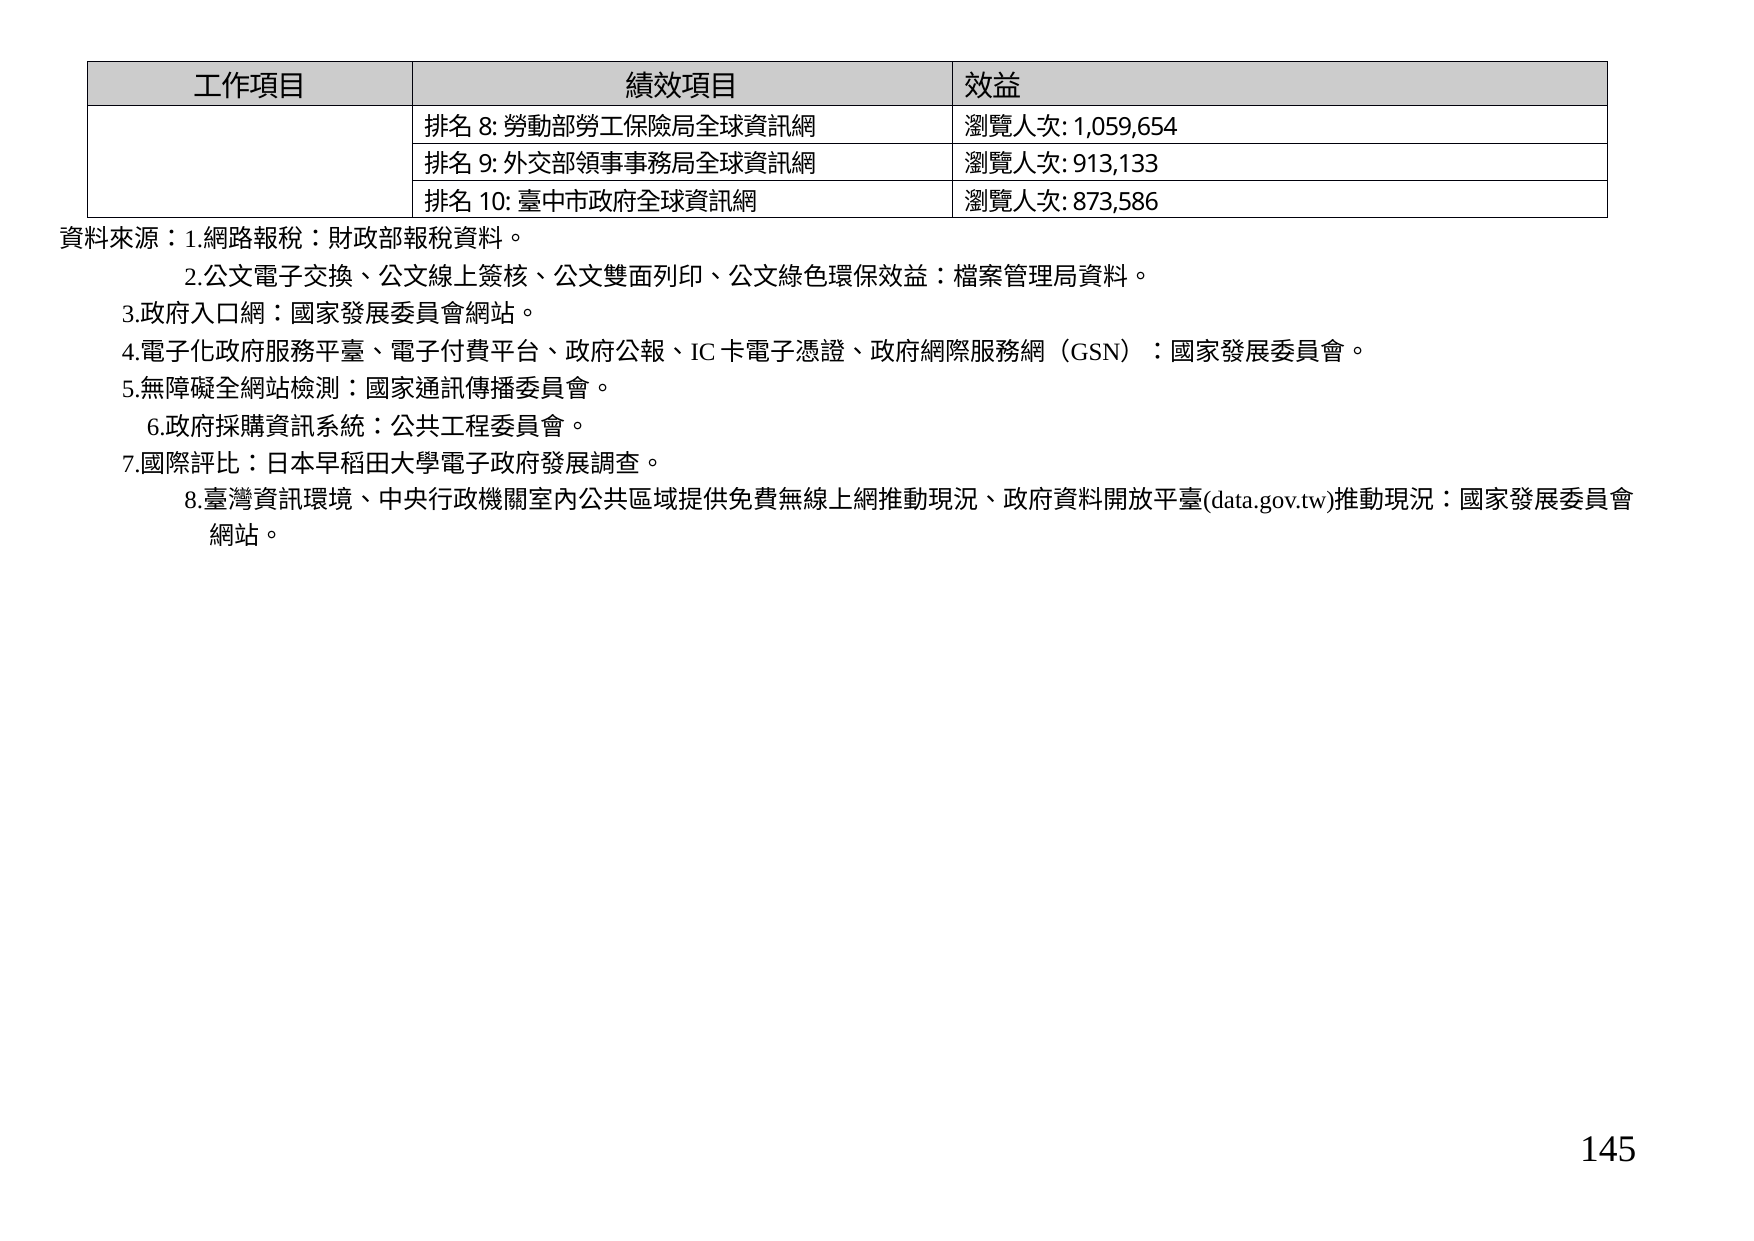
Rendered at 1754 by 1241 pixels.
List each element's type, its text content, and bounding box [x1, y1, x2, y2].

text 4.電子化政府服務平臺、電子付費平台、政府公報、IC卡電子憑證、政府網際服務網（GSN）：國家發展委員會。 [59, 331, 1636, 368]
table_header 工作項目 [88, 62, 412, 105]
text 7.國際評比：日本早稻田大學電子政府發展調查。 [59, 443, 1636, 479]
table_cell 排名10: 臺中市政府全球資訊網 [413, 181, 952, 217]
text 8.臺灣資訊環境、中央行政機關室內公共區域提供免費無線上網推動現況、政府資料開放平臺(data.gov.tw)推動現況：國家發展委員會網站。 [59, 479, 1636, 1033]
text 6.政府採購資訊系統：公共工程委員會。 [59, 406, 1636, 443]
table_header 效益 [953, 62, 1607, 105]
table_cell 排名8: 勞動部勞工保險局全球資訊網 [413, 106, 952, 143]
table_cell 瀏覽人次: 1,059,654 [953, 106, 1607, 143]
text 3.政府入口網：國家發展委員會網站。 [59, 293, 1636, 331]
text 2.公文電子交換、公文線上簽核、公文雙面列印、公文綠色環保效益：檔案管理局資料。 [59, 256, 1636, 293]
table_header 績效項目 [413, 62, 952, 105]
table_cell 瀏覽人次: 913,133 [953, 144, 1607, 180]
text 5.無障礙全網站檢測：國家通訊傳播委員會。 [59, 368, 1636, 406]
table_cell 排名9: 外交部領事事務局全球資訊網 [413, 144, 952, 180]
table_cell [88, 106, 412, 217]
table_cell 瀏覽人次: 873,586 [953, 181, 1607, 217]
text 資料來源：1.網路報稅：財政部報稅資料。 [59, 218, 1636, 256]
